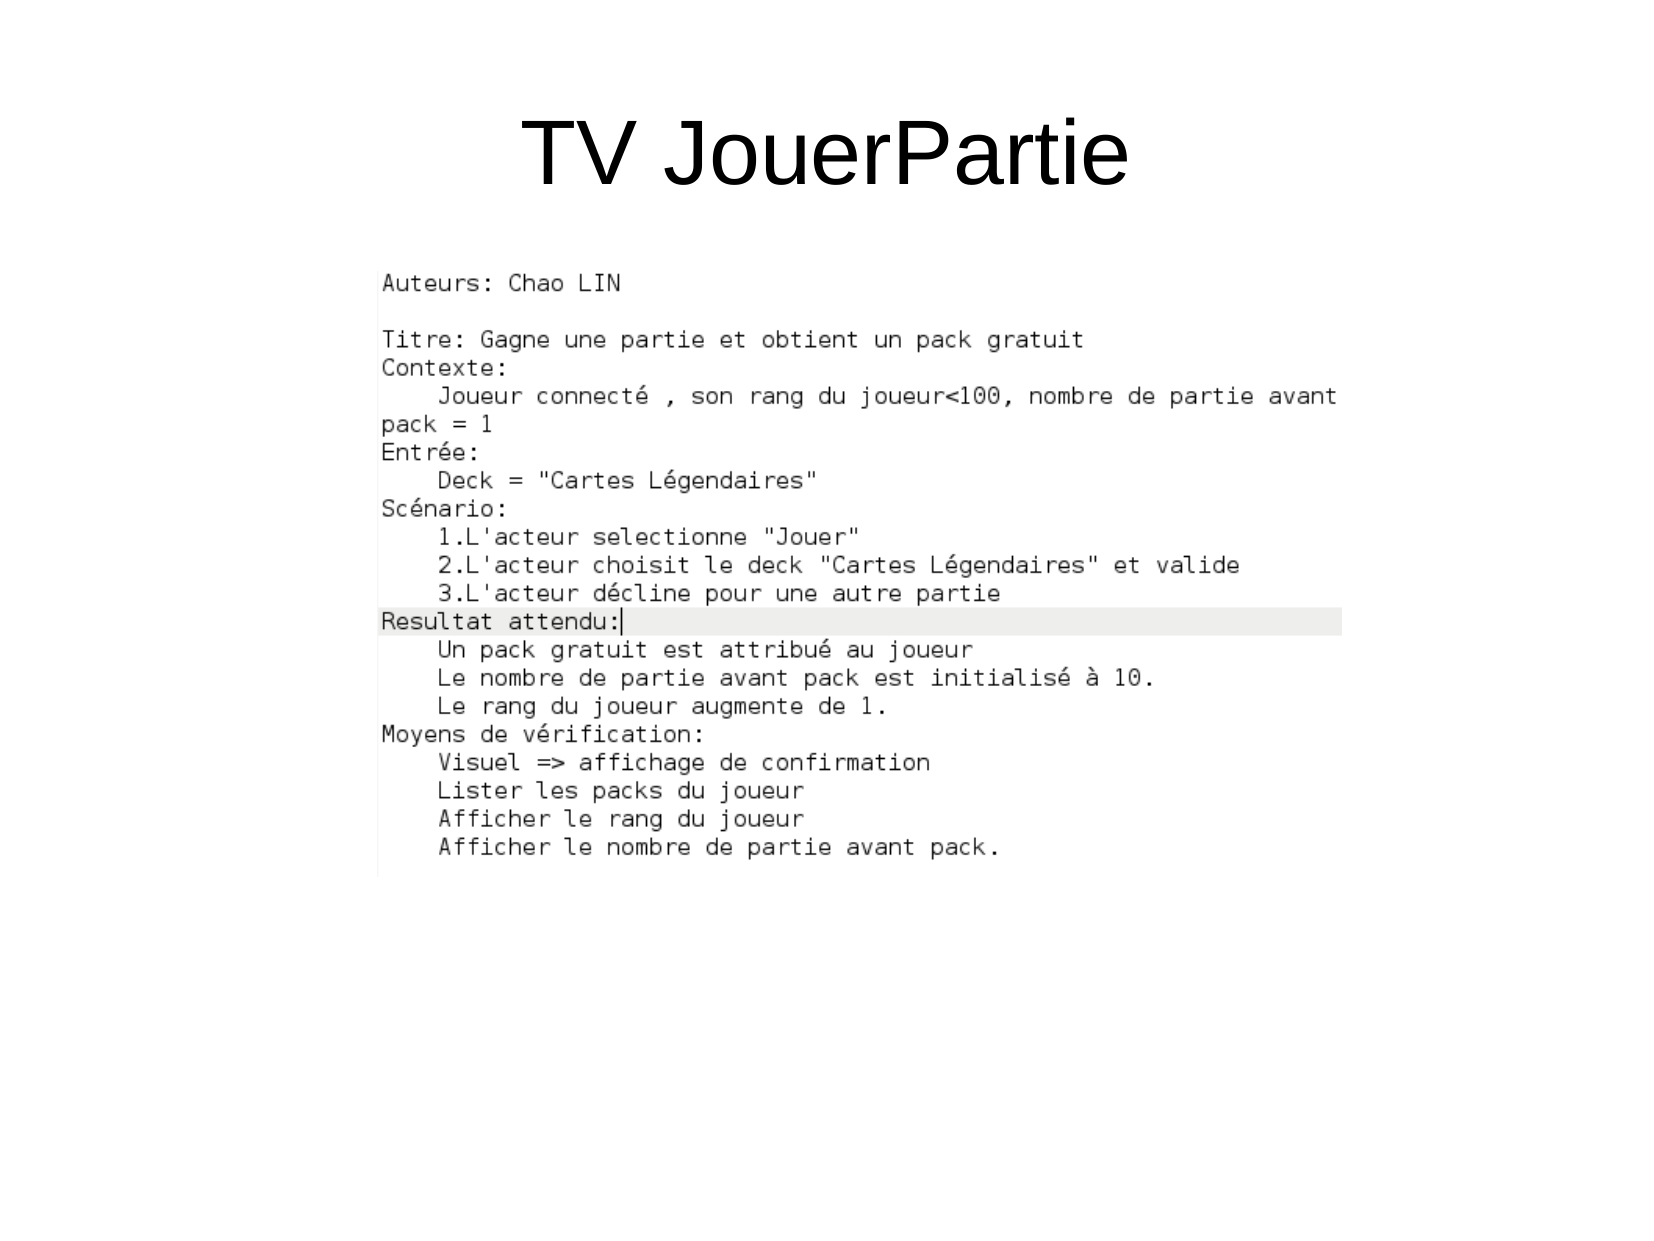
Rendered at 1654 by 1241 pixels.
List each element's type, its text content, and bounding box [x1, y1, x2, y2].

picture [377, 271, 1342, 877]
title TV JouerPartie [82, 49, 1571, 257]
